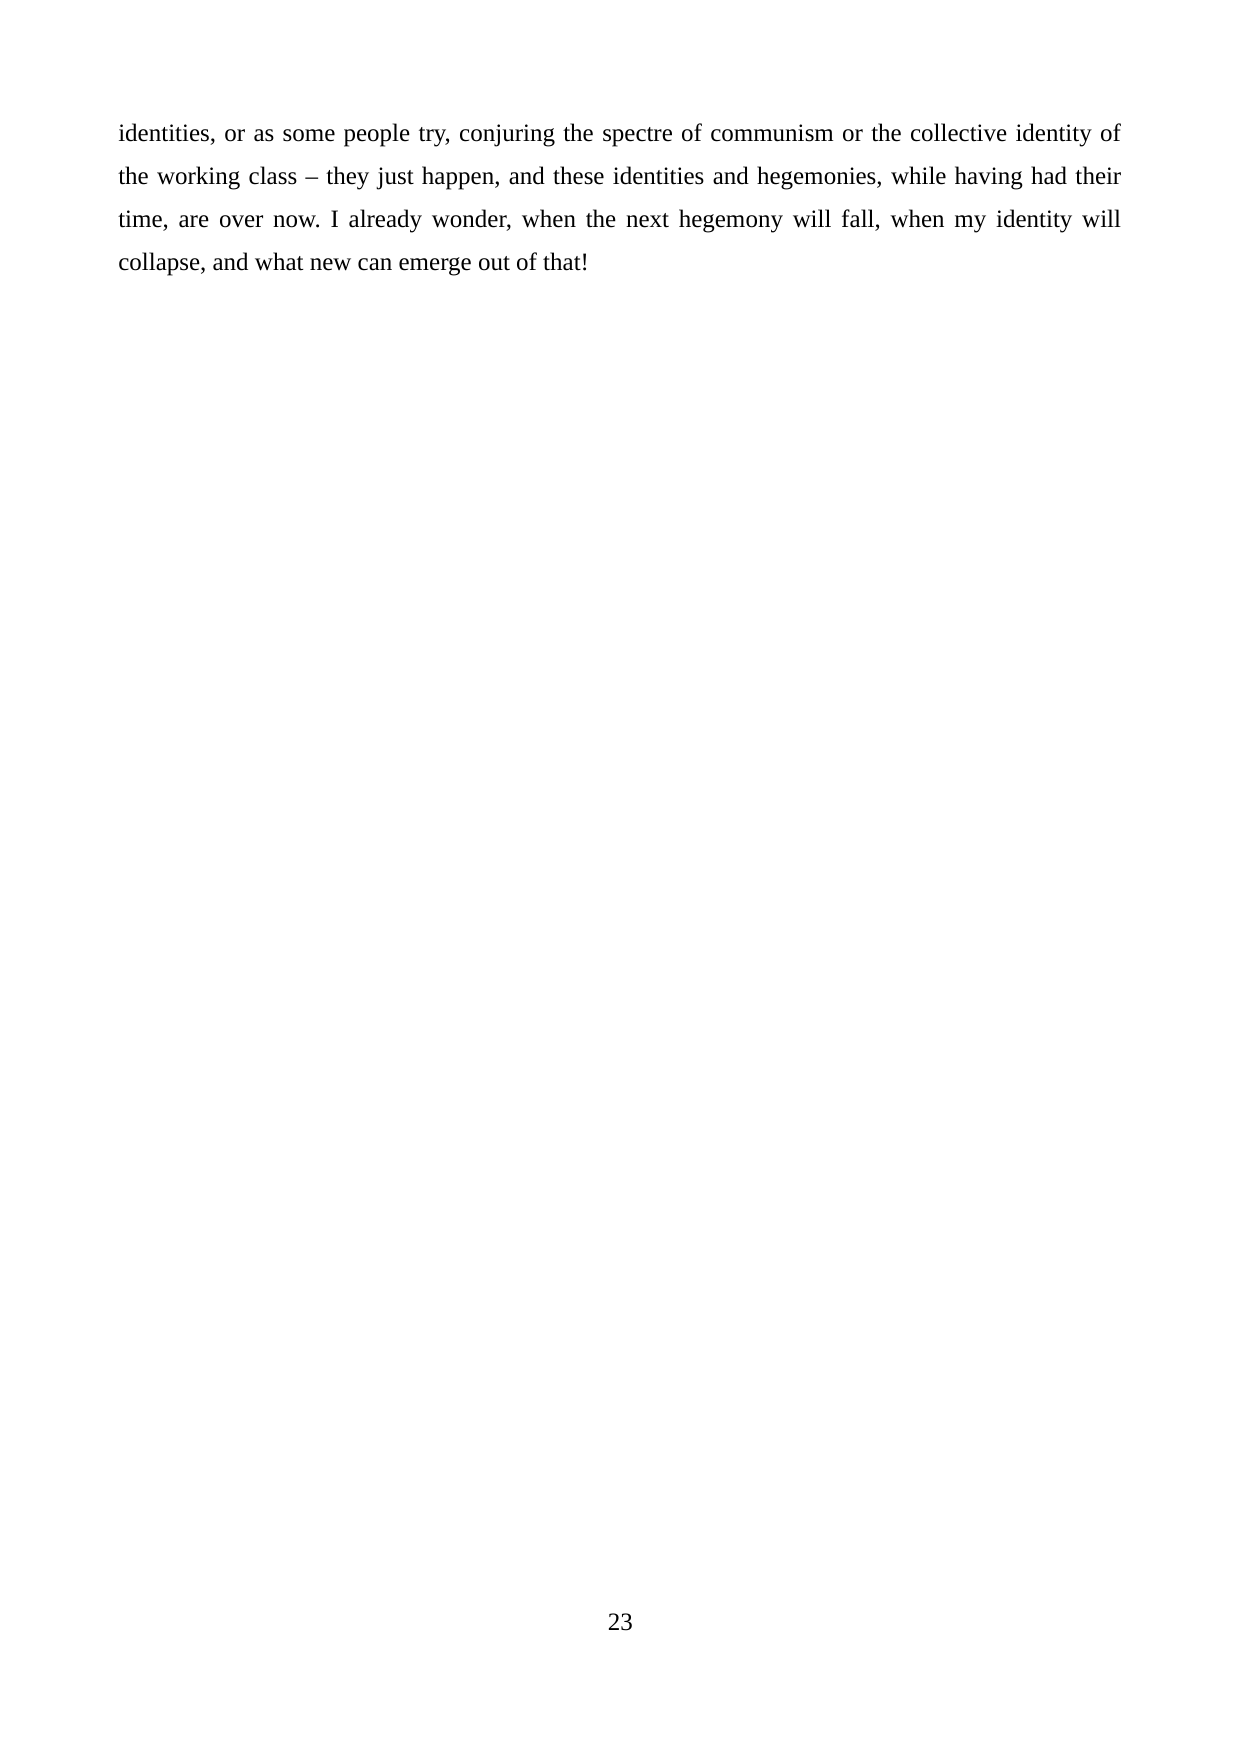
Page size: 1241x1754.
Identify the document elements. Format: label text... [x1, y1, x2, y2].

text identities, or as some people try, conjuring the spectre of communism or the collective identity of the working class – they just happen, and these identities and hegemonies, while having had their time, are over now. I already wonder, when the next hegemony will fall, when my identity will collapse, and what new can emerge out of that! [118, 118, 1122, 276]
